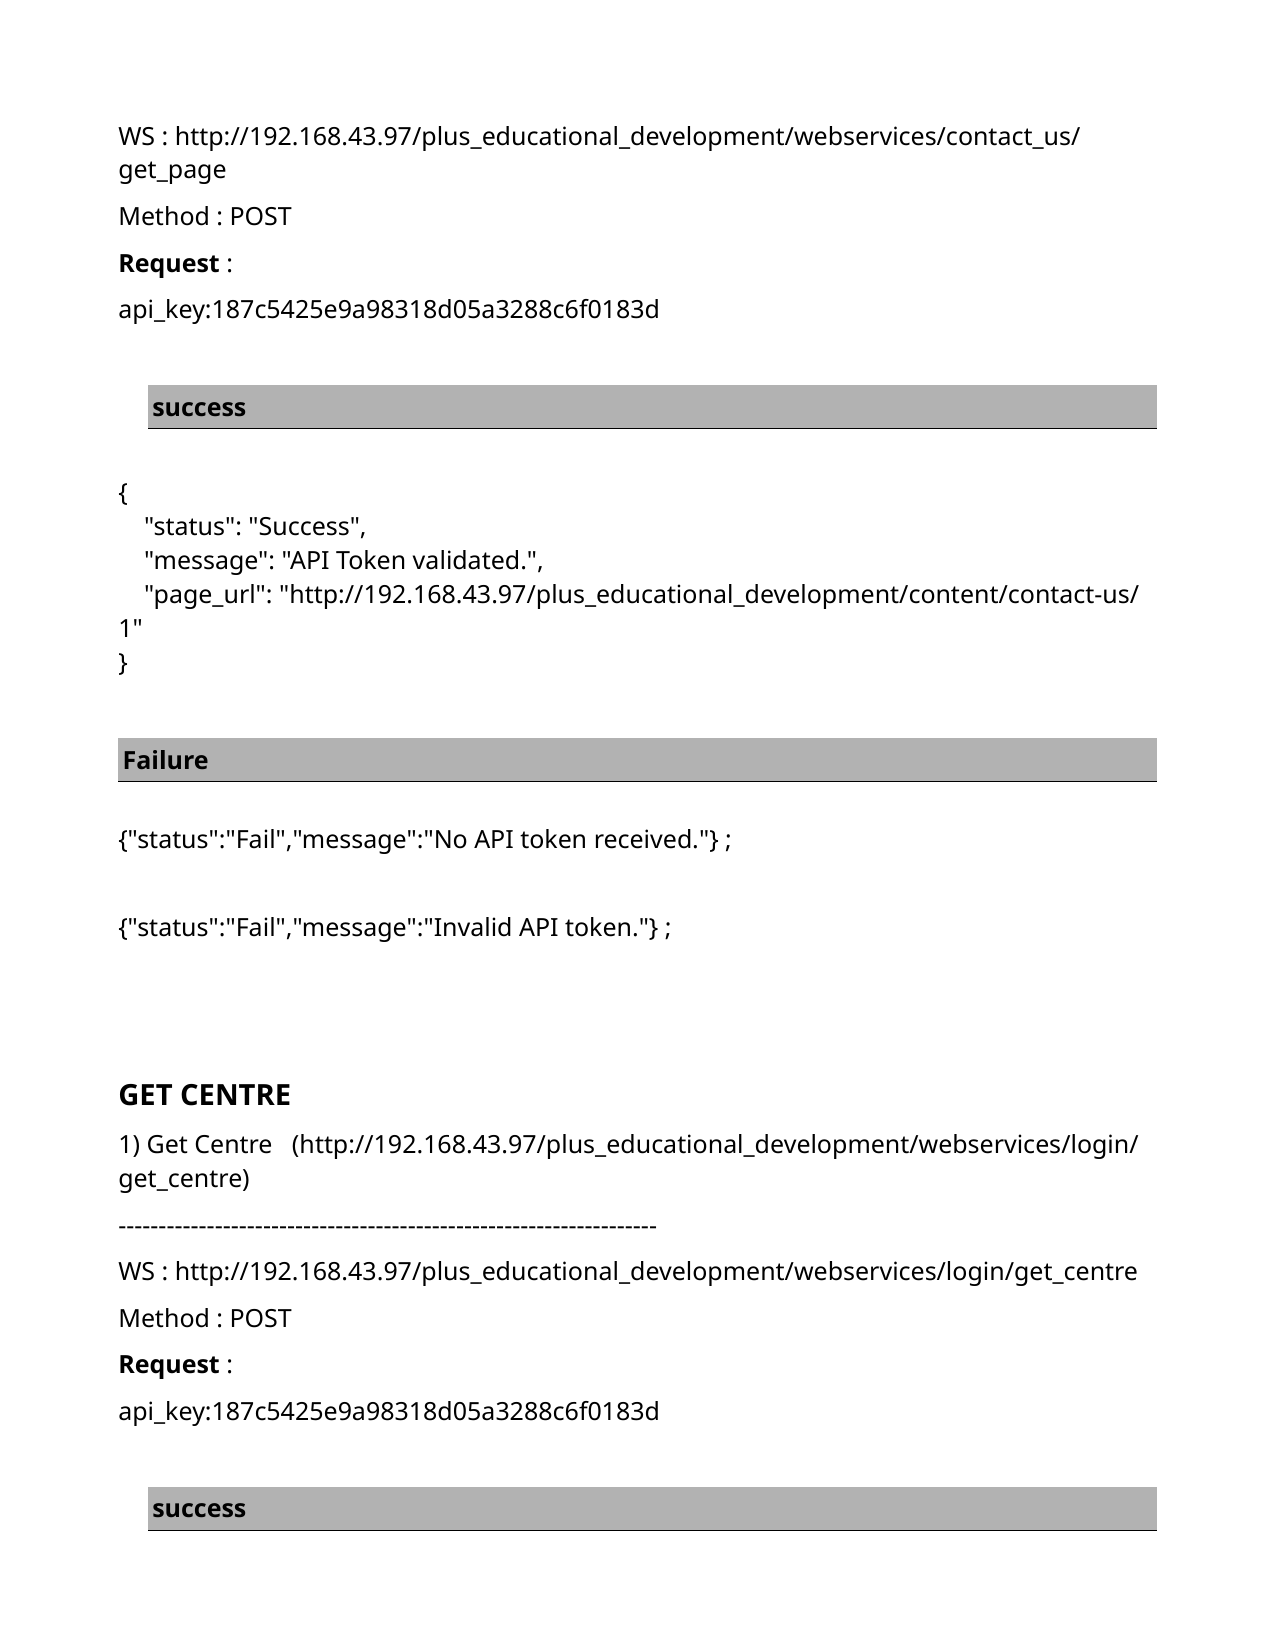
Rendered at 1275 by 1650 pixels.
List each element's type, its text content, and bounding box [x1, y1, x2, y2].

text WS : http://192.168.43.97/plus_educational_development/webservices/contact_us/get_page [118, 118, 1157, 186]
text {"status":"Fail","message":"Invalid API token."} ; [118, 910, 1157, 944]
text Request : [118, 1347, 1157, 1381]
text api_key:187c5425e9a98318d05a3288c6f0183d [118, 1394, 1157, 1428]
text { "status": "Success", "message": "API Token validated.", "page_url": "http://192.168.43.97/plus_educational_development/content/contact-us/1" } [118, 474, 1157, 679]
subtitle Get Centre [118, 1074, 1157, 1114]
text Method : POST [118, 199, 1157, 233]
text WS : http://192.168.43.97/plus_educational_development/webservices/login/get_centre [118, 1254, 1157, 1288]
text Request : [118, 245, 1157, 279]
text ------------------------------------------------------------------- [118, 1207, 1157, 1241]
text success [148, 385, 1157, 428]
text 1) Get Centre (http://192.168.43.97/plus_educational_development/webservices/login/get_centre) [118, 1127, 1157, 1195]
text {"status":"Fail","message":"No API token received."} ; [118, 822, 1157, 856]
text success [148, 1487, 1157, 1530]
text api_key:187c5425e9a98318d05a3288c6f0183d [118, 292, 1157, 326]
text Method : POST [118, 1301, 1157, 1334]
text Failure [118, 738, 1157, 781]
